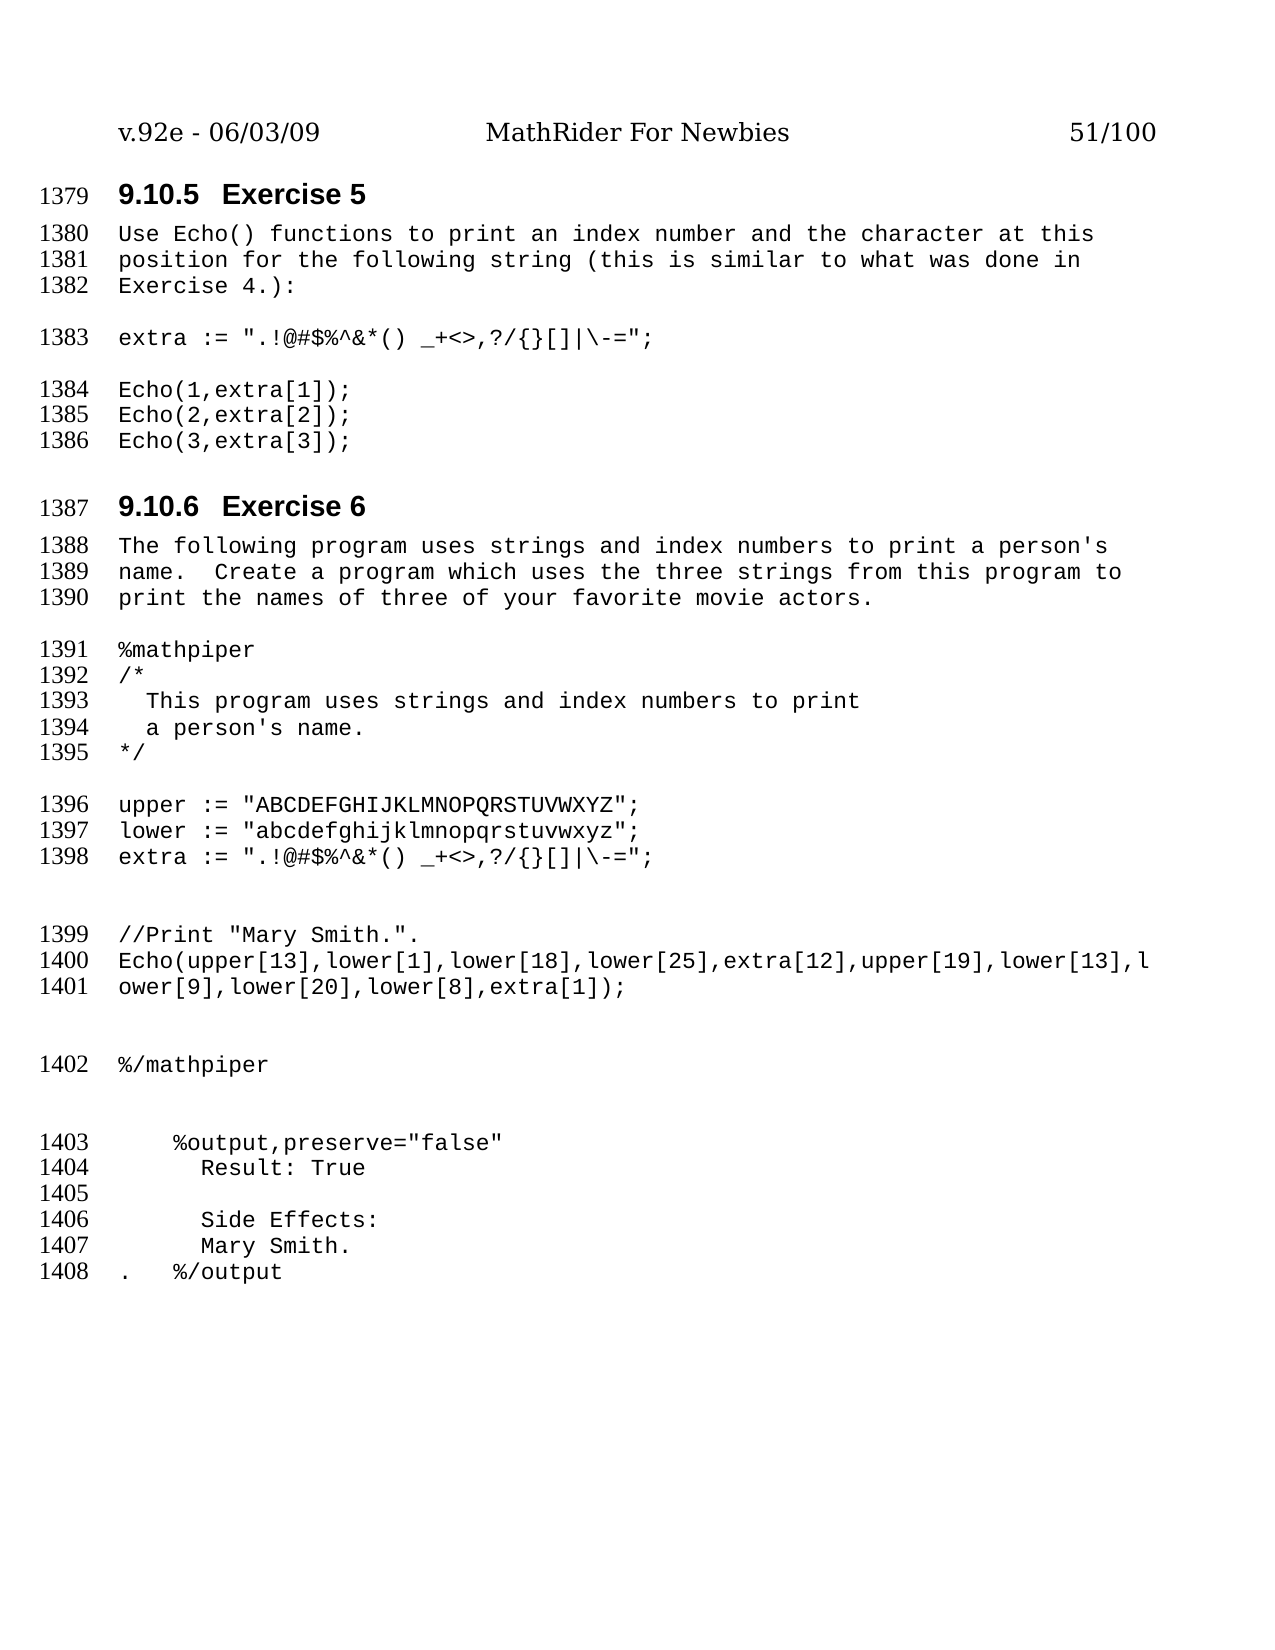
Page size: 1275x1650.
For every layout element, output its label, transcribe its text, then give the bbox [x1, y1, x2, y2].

text Echo(upper[13],lower[1],lower[18],lower[25],extra[12],upper[19],lower[13],lower[9],lower[20],lower[8],extra[1]); [118, 949, 1157, 1001]
text Use Echo() functions to print an index number and the character at this position for the following string (this is similar to what was done in Exercise 4.): [118, 222, 1157, 300]
text This program uses strings and index numbers to print [118, 690, 1157, 716]
text extra := ".!@#$%^&*() _+<>,?/{}[]|\-="; [118, 326, 1157, 352]
text Echo(2,extra[2]); [118, 404, 1157, 430]
text a person's name. [118, 716, 1157, 742]
subtitle Exercise 5 [118, 177, 1157, 210]
text Echo(1,extra[1]); [118, 378, 1157, 404]
text extra := ".!@#$%^&*() _+<>,?/{}[]|\-="; [118, 846, 1157, 871]
text Echo(3,extra[3]); [118, 430, 1157, 456]
text Side Effects: [118, 1209, 1157, 1234]
text upper := "ABCDEFGHIJKLMNOPQRSTUVWXYZ"; [118, 794, 1157, 819]
text /* [118, 664, 1157, 690]
text . %/output [118, 1261, 1157, 1286]
subtitle Exercise 6 [118, 489, 1157, 522]
text %/mathpiper [118, 1053, 1157, 1079]
text //Print "Mary Smith.". [118, 923, 1157, 949]
text Result: True [118, 1157, 1157, 1183]
text %mathpiper [118, 638, 1157, 664]
text %output,preserve="false" [118, 1131, 1157, 1157]
text Mary Smith. [118, 1234, 1157, 1261]
text lower := "abcdefghijklmnopqrstuvwxyz"; [118, 819, 1157, 846]
text The following program uses strings and index numbers to print a person's name. Create a program which uses the three strings from this program to print the names of three of your favorite movie actors. [118, 534, 1157, 612]
text */ [118, 742, 1157, 768]
